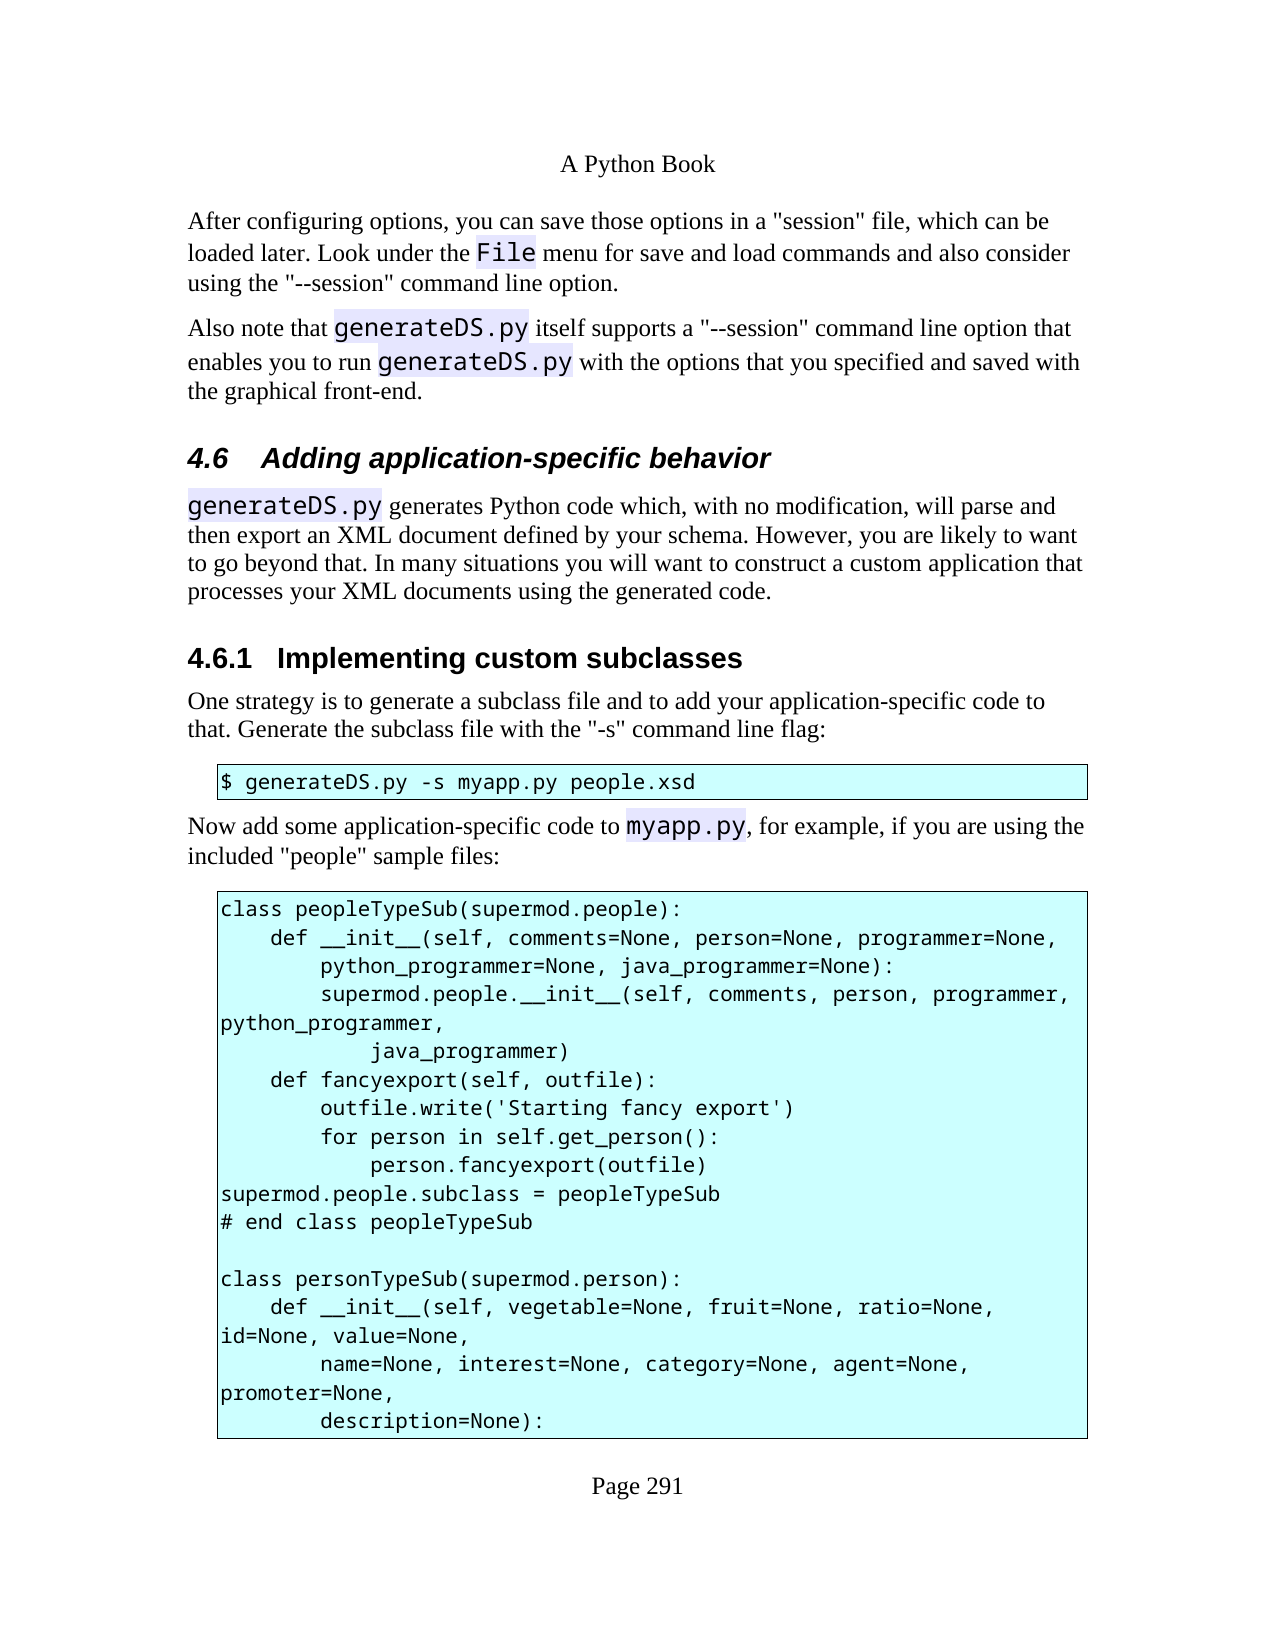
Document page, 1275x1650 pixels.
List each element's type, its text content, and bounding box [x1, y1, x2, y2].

text $ generateDS.py -s myapp.py people.xsd [218, 765, 1087, 799]
text Also note that generateDS.py itself supports a "--session" command line option that enables you to run generateDS.py with the options that you specified and saved with the graphical front-end. [187, 309, 1087, 405]
text One strategy is to generate a subclass file and to add your application-specific code to that. Generate the subclass file with the "-s" command line flag: [187, 687, 1087, 743]
subtitle 4.6.1 Implementing custom subclasses [187, 642, 1087, 675]
subtitle 4.6 Adding application-specific behavior [187, 442, 1087, 475]
text Now add some application-specific code to myapp.py, for example, if you are using the included "people" sample files: [187, 808, 1087, 870]
text generateDS.py generates Python code which, with no modification, will parse and then export an XML document defined by your schema. However, you are likely to want to go beyond that. In many situations you will want to construct a custom application that processes your XML documents using the generated code. [187, 488, 1087, 605]
text After configuring options, you can save those options in a "session" file, which can be loaded later. Look under the File menu for save and load commands and also consider using the "--session" command line option. [187, 207, 1087, 297]
text class peopleTypeSub(supermod.people): def __init__(self, comments=None, person=None, programmer=None, python_programmer=None, java_programmer=None): supermod.people.__init__(self, comments, person, programmer, python_programmer, java_programmer) def fancyexport(self, outfile): outfile.write('Starting fancy export') for person in self.get_person(): person.fancyexport(outfile) supermod.people.subclass = peopleTypeSub # end class peopleTypeSub class personTypeSub(supermod.person): def __init__(self, vegetable=None, fruit=None, ratio=None, id=None, value=None, name=None, interest=None, category=None, agent=None, promoter=None, description=None): [218, 892, 1087, 1438]
